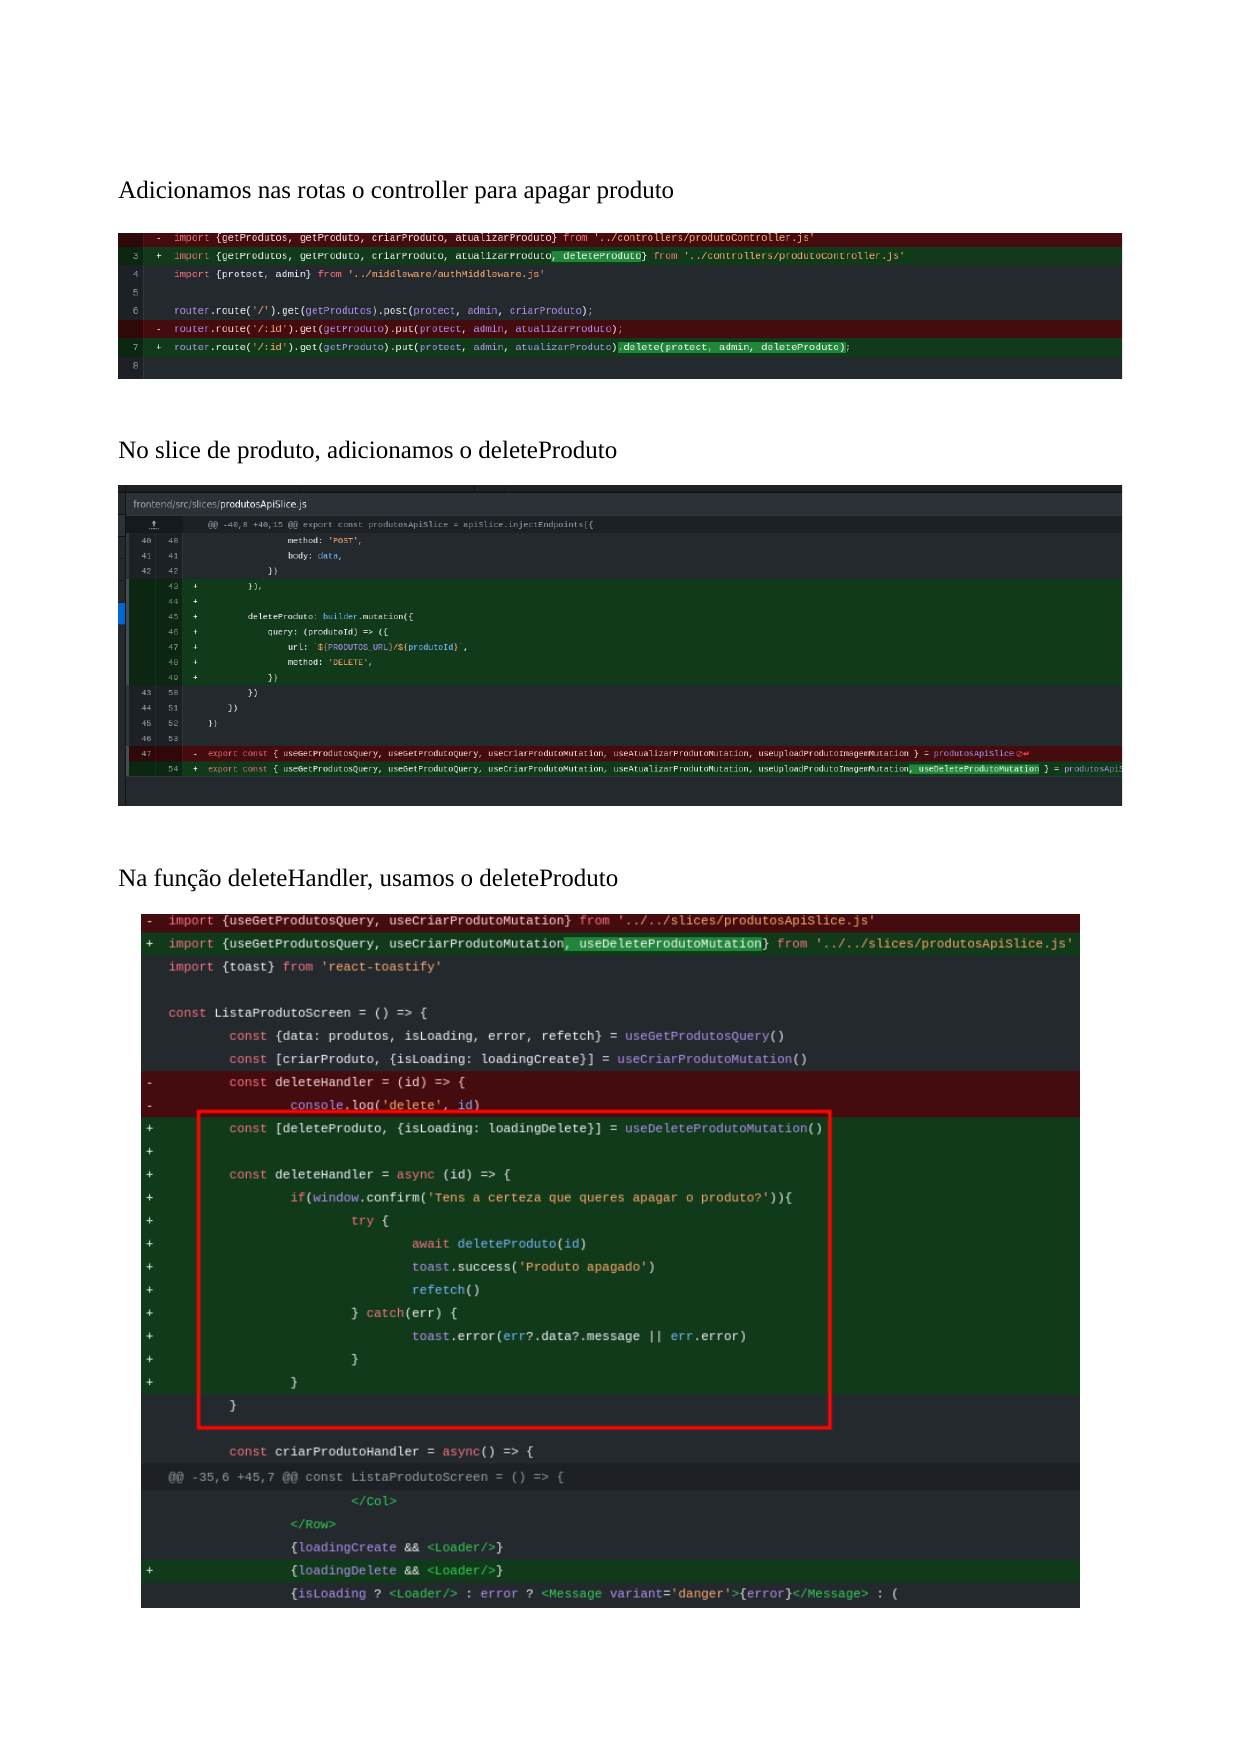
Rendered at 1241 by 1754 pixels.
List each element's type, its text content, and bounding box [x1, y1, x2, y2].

text No slice de produto, adicionamos o deleteProduto [118, 436, 1122, 464]
picture [118, 233, 1123, 379]
text Adicionamos nas rotas o controller para apagar produto [118, 176, 1122, 204]
picture [118, 485, 1123, 806]
picture [141, 914, 1080, 1608]
text Na função deleteHandler, usamos o deleteProduto [118, 863, 1122, 892]
